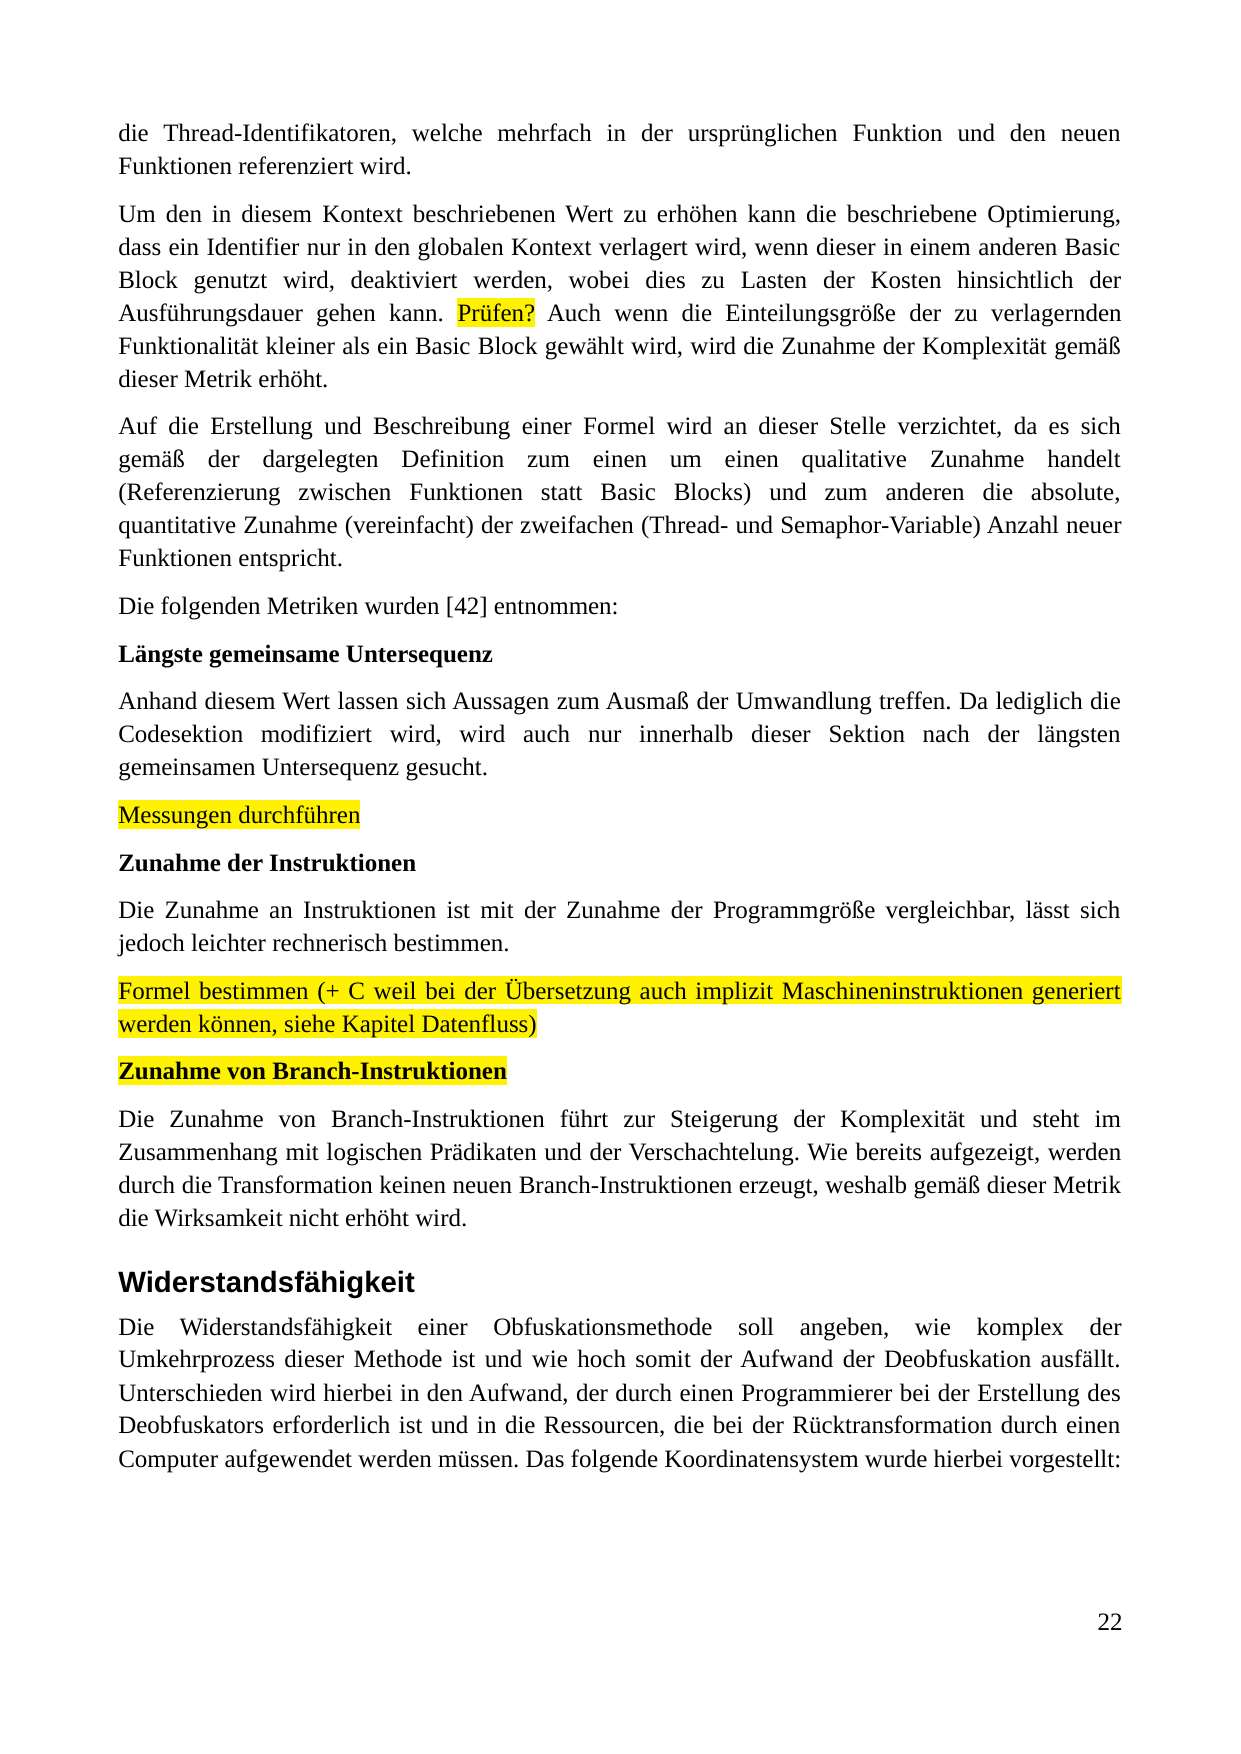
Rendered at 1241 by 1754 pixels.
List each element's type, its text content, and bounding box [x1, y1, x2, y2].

text Die Widerstandsfähigkeit einer Obfuskationsmethode soll angeben, wie komplex der Umkehrprozess dieser Methode ist und wie hoch somit der Aufwand der Deobfuskation ausfällt. Unterschieden wird hierbei in den Aufwand, der durch einen Programmierer bei der Erstellung des Deobfuskators erforderlich ist und in die Ressourcen, die bei der Rücktransformation durch einen Computer aufgewendet werden müssen. Das folgende Koordinatensystem wurde hierbei vorgestellt: [118, 1312, 1122, 1472]
text Messungen durchführen [118, 800, 1122, 829]
text Die Zunahme von Branch-Instruktionen führt zur Steigerung der Komplexität und steht im Zusammenhang mit logischen Prädikaten und der Verschachtelung. Wie bereits aufgezeigt, werden durch die Transformation keinen neuen Branch-Instruktionen erzeugt, weshalb gemäß dieser Metrik die Wirksamkeit nicht erhöht wird. [118, 1104, 1122, 1232]
text Zunahme von Branch-Instruktionen [118, 1056, 1122, 1085]
text Längste gemeinsame Untersequenz [118, 639, 1122, 667]
text Formel bestimmen (+ C weil bei der Übersetzung auch implizit Maschineninstruktionen generiert werden können, siehe Kapitel Datenfluss) [118, 976, 1122, 1038]
text die Thread-Identifikatoren, welche mehrfach in der ursprünglichen Funktion und den neuen Funktionen referenziert wird. [118, 118, 1122, 180]
text Die folgenden Metriken wurden [42] entnommen: [118, 591, 1122, 620]
text Auf die Erstellung und Beschreibung einer Formel wird an dieser Stelle verzichtet, da es sich gemäß der dargelegten Definition zum einen um einen qualitative Zunahme handelt (Referenzierung zwischen Funktionen statt Basic Blocks) und zum anderen die absolute, quantitative Zunahme (vereinfacht) der zweifachen (Thread- und Semaphor-Variable) Anzahl neuer Funktionen entspricht. [118, 411, 1122, 572]
text Anhand diesem Wert lassen sich Aussagen zum Ausmaß der Umwandlung treffen. Da lediglich die Codesektion modifiziert wird, wird auch nur innerhalb dieser Sektion nach der längsten gemeinsamen Untersequenz gesucht. [118, 686, 1122, 781]
text Um den in diesem Kontext beschriebenen Wert zu erhöhen kann die beschriebene Optimierung, dass ein Identifier nur in den globalen Kontext verlagert wird, wenn dieser in einem anderen Basic Block genutzt wird, deaktiviert werden, wobei dies zu Lasten der Kosten hinsichtlich der Ausführungsdauer gehen kann. Prüfen? Auch wenn die Einteilungsgröße der zu verlagernden Funktionalität kleiner als ein Basic Block gewählt wird, wird die Zunahme der Komplexität gemäß dieser Metrik erhöht. [118, 199, 1122, 393]
text Die Zunahme an Instruktionen ist mit der Zunahme der Programmgröße vergleichbar, lässt sich jedoch leichter rechnerisch bestimmen. [118, 895, 1122, 957]
text Zunahme der Instruktionen [118, 848, 1122, 876]
subtitle Widerstandsfähigkeit [118, 1265, 1122, 1299]
